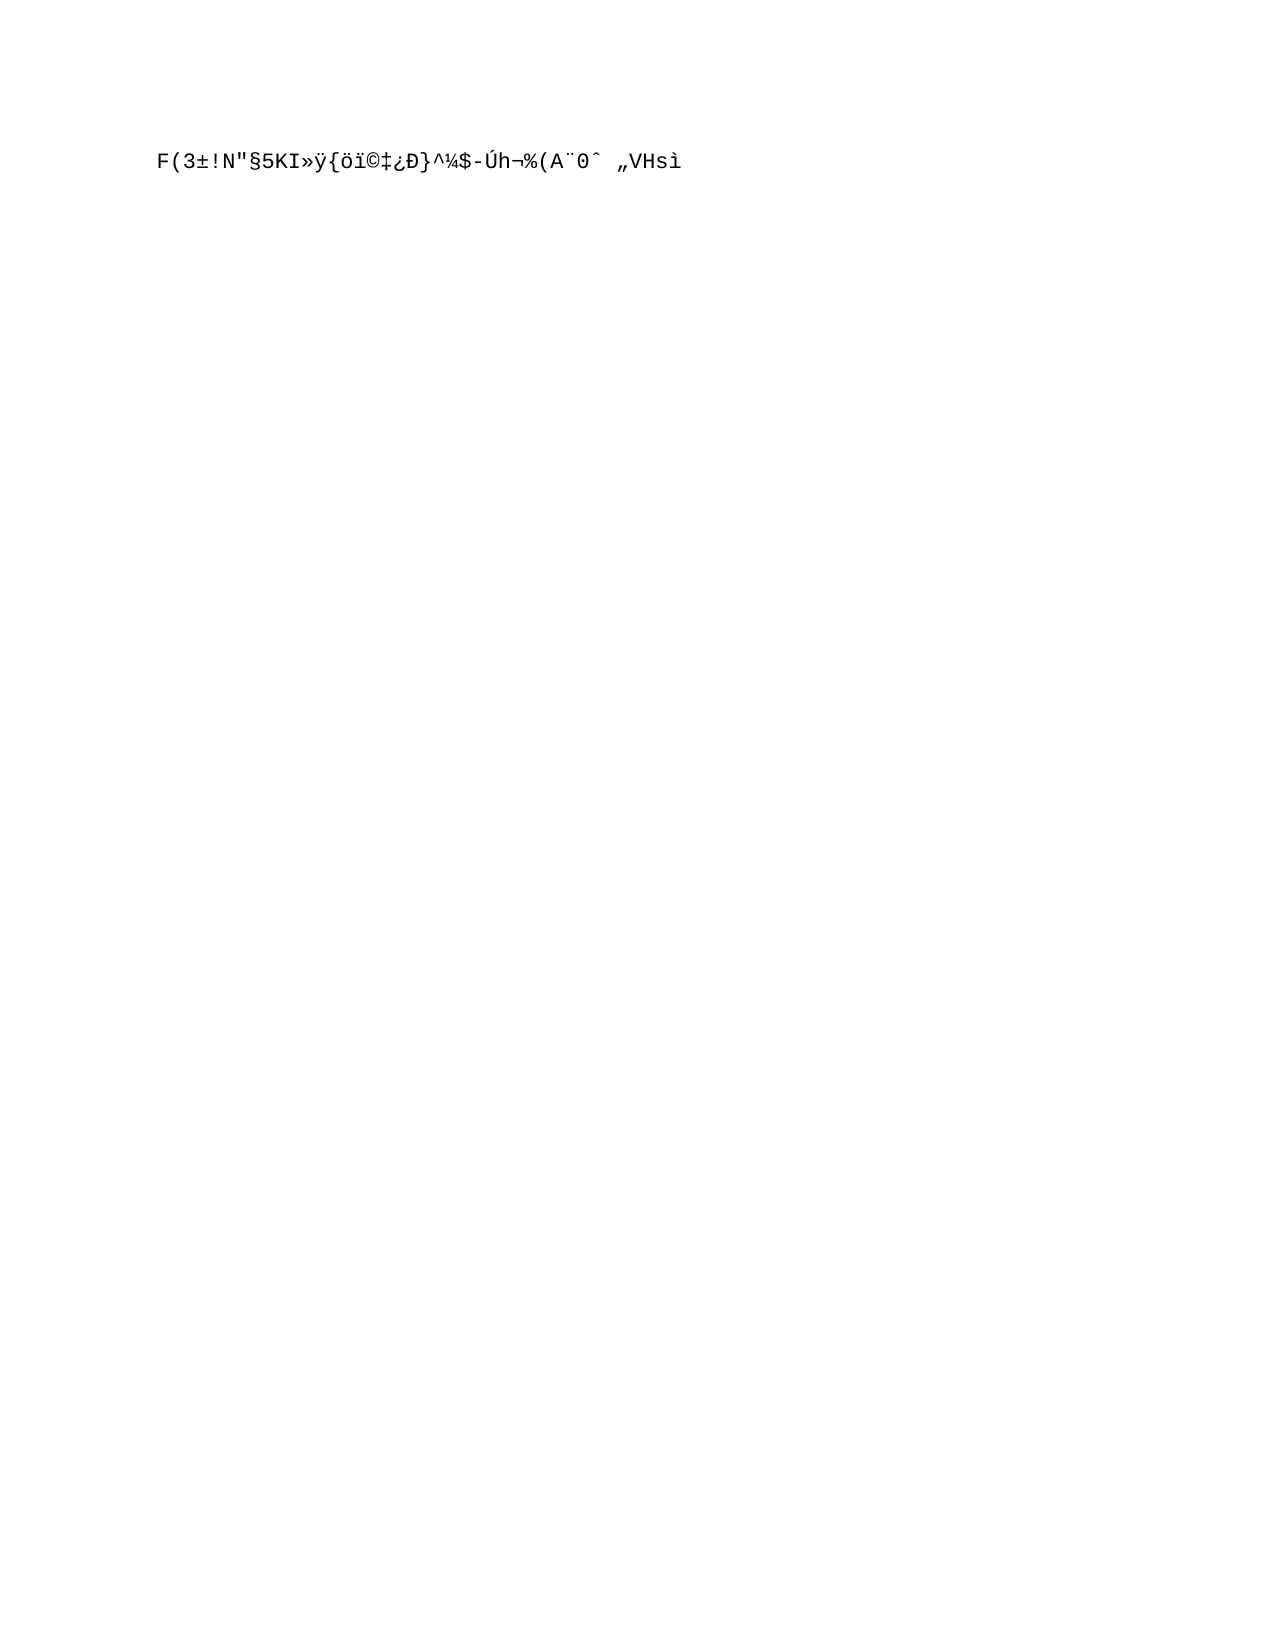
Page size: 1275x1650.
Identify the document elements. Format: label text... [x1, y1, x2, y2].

text F(3±!N"§5KI»ÿ{öï©‡¿Ð}^¼$‑Úh¬%(A¨0ˆ „VHsì [156, 150, 1118, 175]
